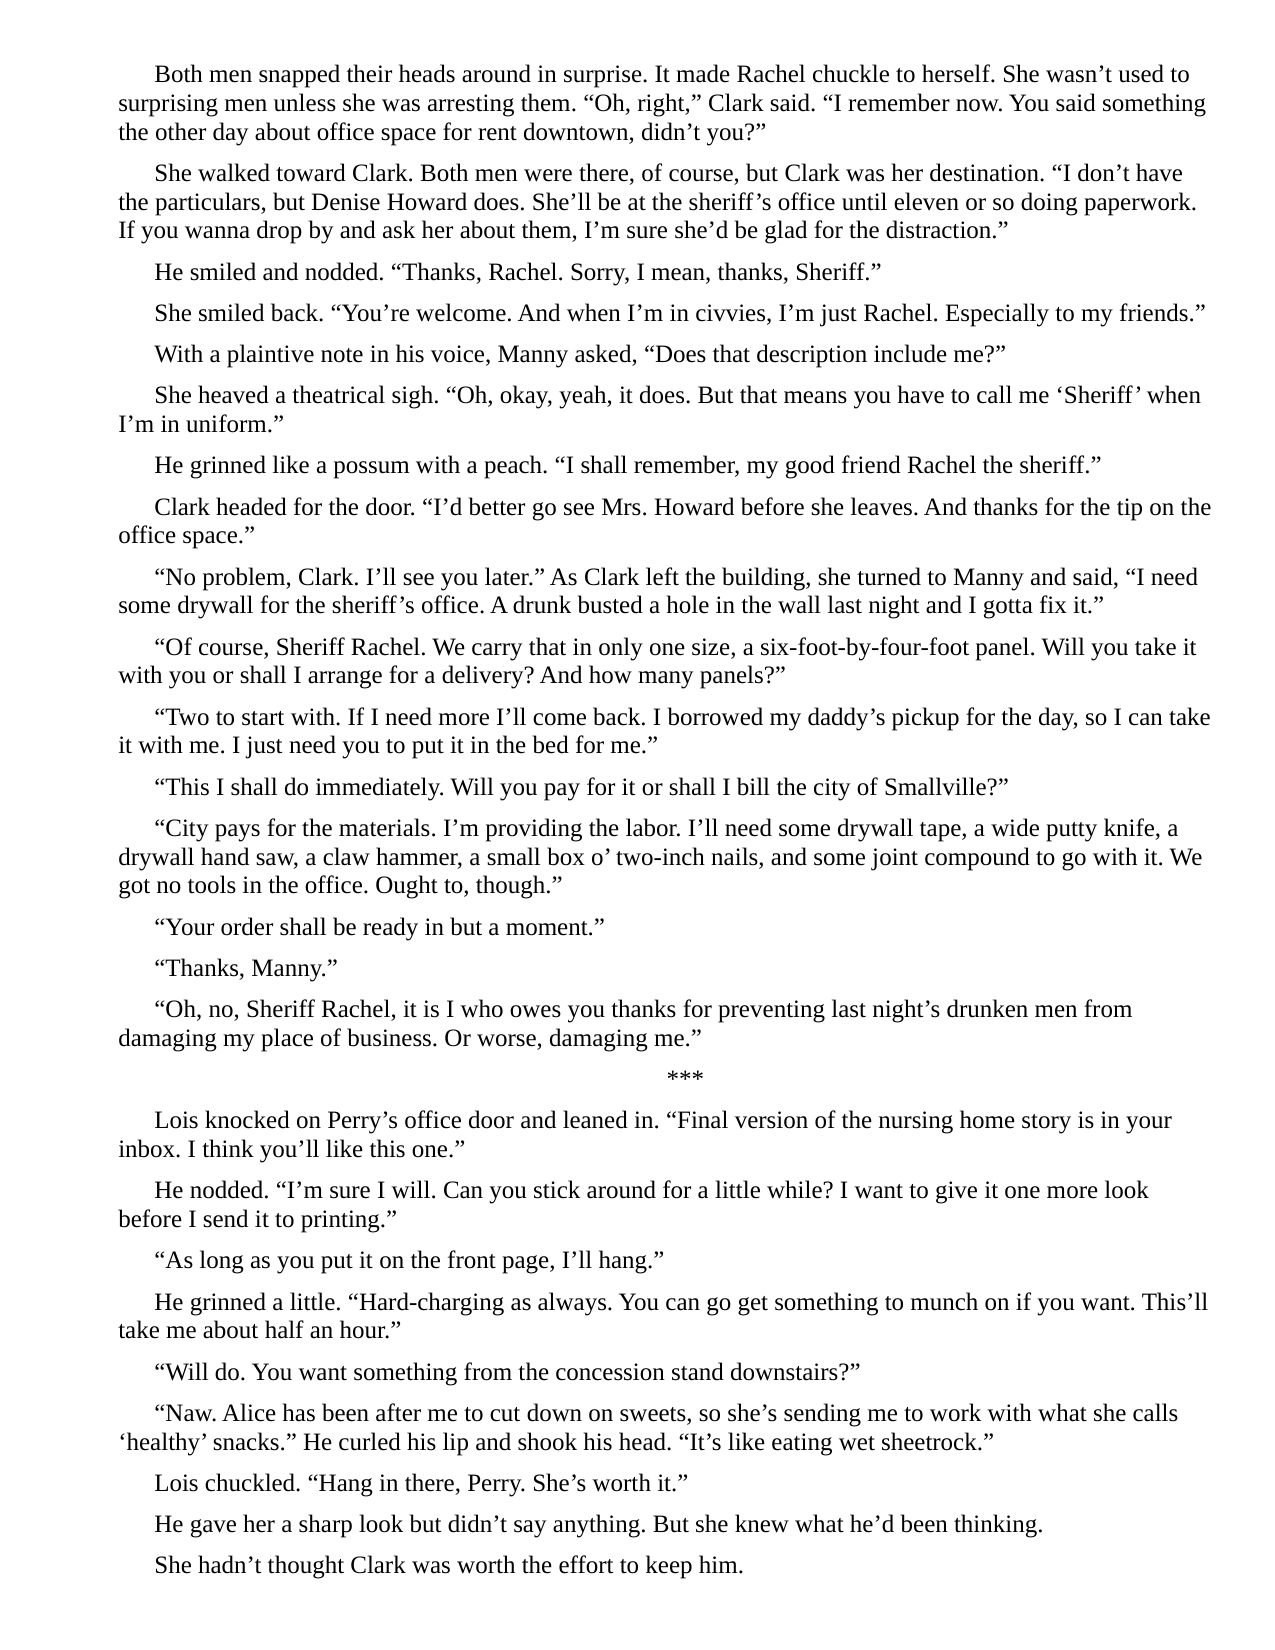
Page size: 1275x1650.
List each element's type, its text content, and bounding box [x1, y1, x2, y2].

text She smiled back. “You’re welcome. And when I’m in civvies, I’m just Rachel. Especially to my friends.” [118, 298, 1216, 327]
text She heaved a theatrical sigh. “Oh, okay, yeah, it does. But that means you have to call me ‘Sheriff’ when I’m in uniform.” [118, 380, 1216, 438]
text He nodded. “I’m sure I will. Can you stick around for a little while? I want to give it one more look before I send it to printing.” [118, 1175, 1216, 1233]
text “Thanks, Manny.” [118, 953, 1216, 982]
text “Naw. Alice has been after me to cut down on sweets, so she’s sending me to work with what she calls ‘healthy’ snacks.” He curled his lip and shook his head. “It’s like eating wet sheetrock.” [118, 1398, 1216, 1455]
text He smiled and nodded. “Thanks, Rachel. Sorry, I mean, thanks, Sheriff.” [118, 257, 1216, 285]
text “This I shall do immediately. Will you pay for it or shall I bill the city of Smallville?” [118, 772, 1216, 800]
text He grinned a little. “Hard-charging as always. You can go get something to munch on if you want. This’ll take me about half an hour.” [118, 1287, 1216, 1344]
text He grinned like a possum with a peach. “I shall remember, my good friend Rachel the sheriff.” [118, 450, 1216, 479]
text Lois chuckled. “Hang in there, Perry. She’s worth it.” [118, 1468, 1216, 1497]
text “Of course, Sheriff Rachel. We carry that in only one size, a six-foot-by-four-foot panel. Will you take it with you or shall I arrange for a delivery? And how many panels?” [118, 632, 1216, 689]
text “Will do. You want something from the concession stand downstairs?” [118, 1357, 1216, 1385]
text Clark headed for the door. “I’d better go see Mrs. Howard before she leaves. And thanks for the tip on the office space.” [118, 492, 1216, 549]
text She walked toward Clark. Both men were there, of course, but Clark was her destination. “I don’t have the particulars, but Denise Howard does. She’ll be at the sheriff’s office until eleven or so doing paperwork. If you wanna drop by and ask her about them, I’m sure she’d be glad for the distraction.” [118, 158, 1216, 244]
text “Two to start with. If I need more I’ll come back. I borrowed my daddy’s pickup for the day, so I can take it with me. I just need you to put it in the bed for me.” [118, 702, 1216, 759]
text *** [118, 1064, 1216, 1093]
text “Oh, no, Sheriff Rachel, it is I who owes you thanks for preventing last night’s drunken men from damaging my place of business. Or worse, damaging me.” [118, 994, 1216, 1052]
text “No problem, Clark. I’ll see you later.” As Clark left the building, she turned to Manny and said, “I need some drywall for the sheriff’s office. A drunk busted a hole in the wall last night and I gotta fix it.” [118, 562, 1216, 619]
text She hadn’t thought Clark was worth the effort to keep him. [118, 1550, 1216, 1579]
text With a plaintive note in his voice, Manny asked, “Does that description include me?” [118, 339, 1216, 368]
text “City pays for the materials. I’m providing the labor. I’ll need some drywall tape, a wide putty knife, a drywall hand saw, a claw hammer, a small box o’ two-inch nails, and some joint compound to go with it. We got no tools in the office. Ought to, though.” [118, 813, 1216, 899]
text He gave her a sharp look but didn’t say anything. But she knew what he’d been thinking. [118, 1509, 1216, 1538]
text Lois knocked on Perry’s office door and leaned in. “Final version of the nursing home story is in your inbox. I think you’ll like this one.” [118, 1105, 1216, 1163]
text Both men snapped their heads around in surprise. It made Rachel chuckle to herself. She wasn’t used to surprising men unless she was arresting them. “Oh, right,” Clark said. “I remember now. You said something the other day about office space for rent downtown, didn’t you?” [118, 59, 1216, 145]
text “Your order shall be ready in but a moment.” [118, 912, 1216, 940]
text “As long as you put it on the front page, I’ll hang.” [118, 1245, 1216, 1274]
